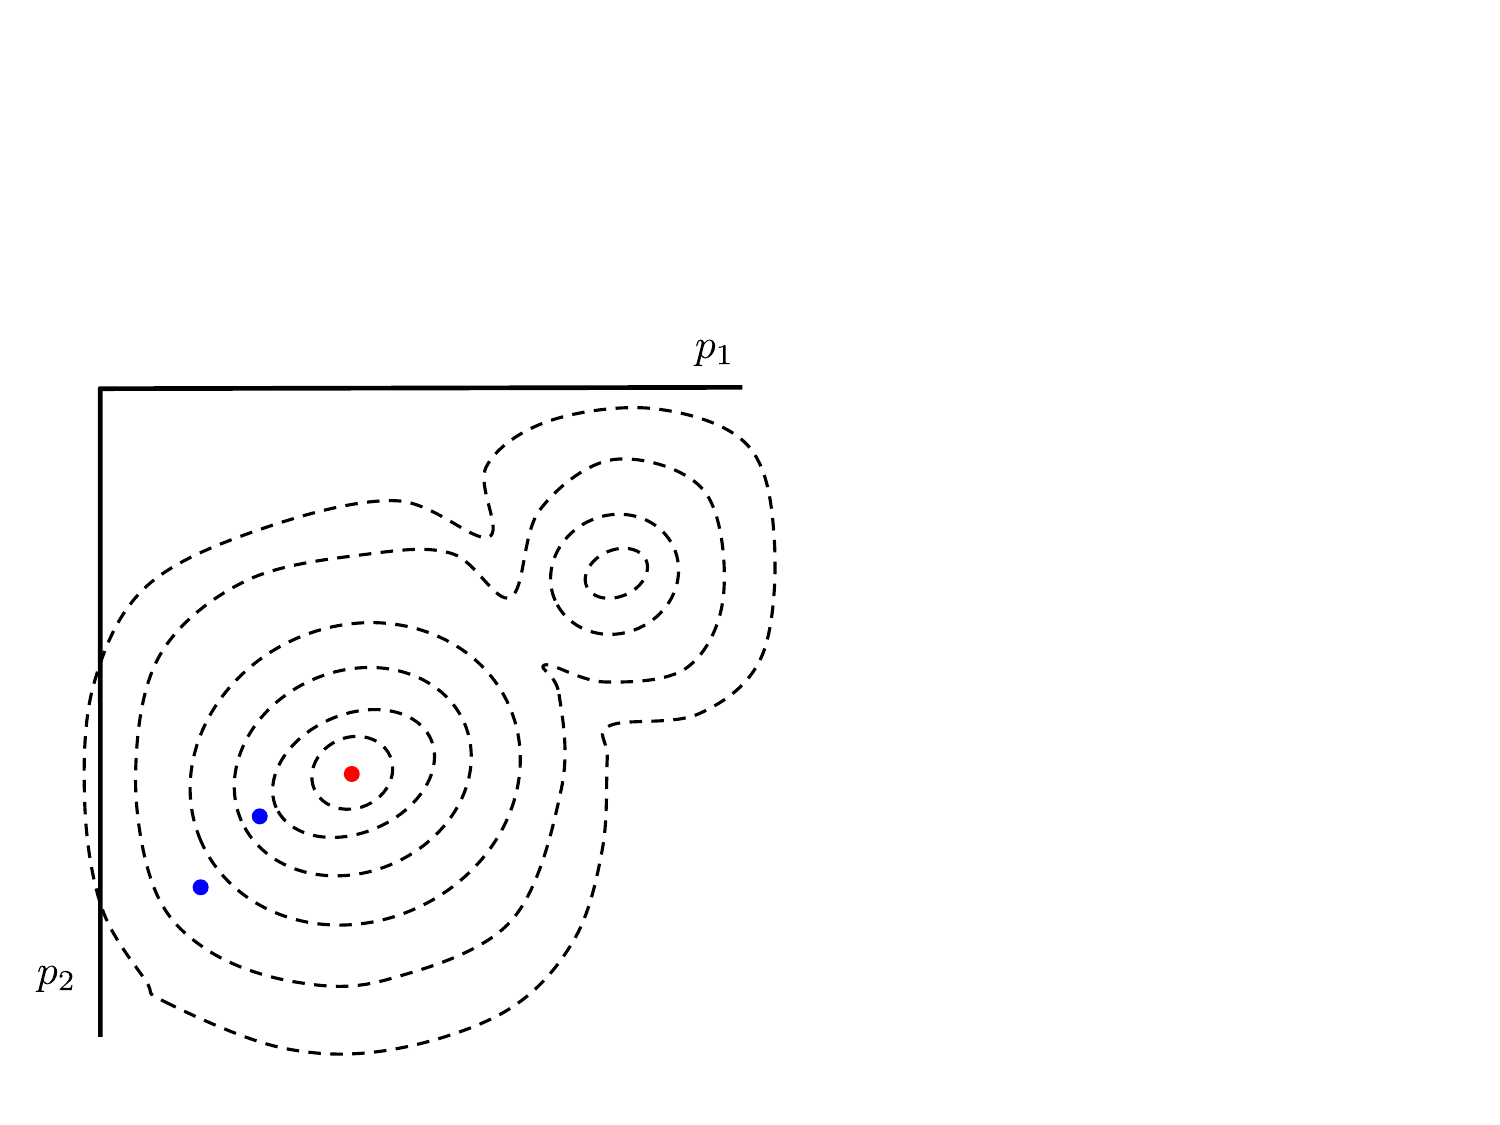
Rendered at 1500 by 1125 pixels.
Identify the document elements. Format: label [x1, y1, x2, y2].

text_box [194, 881, 207, 894]
text_box [345, 768, 358, 780]
text_box [253, 810, 266, 823]
text_box [693, 339, 733, 367]
text_box [35, 965, 75, 993]
